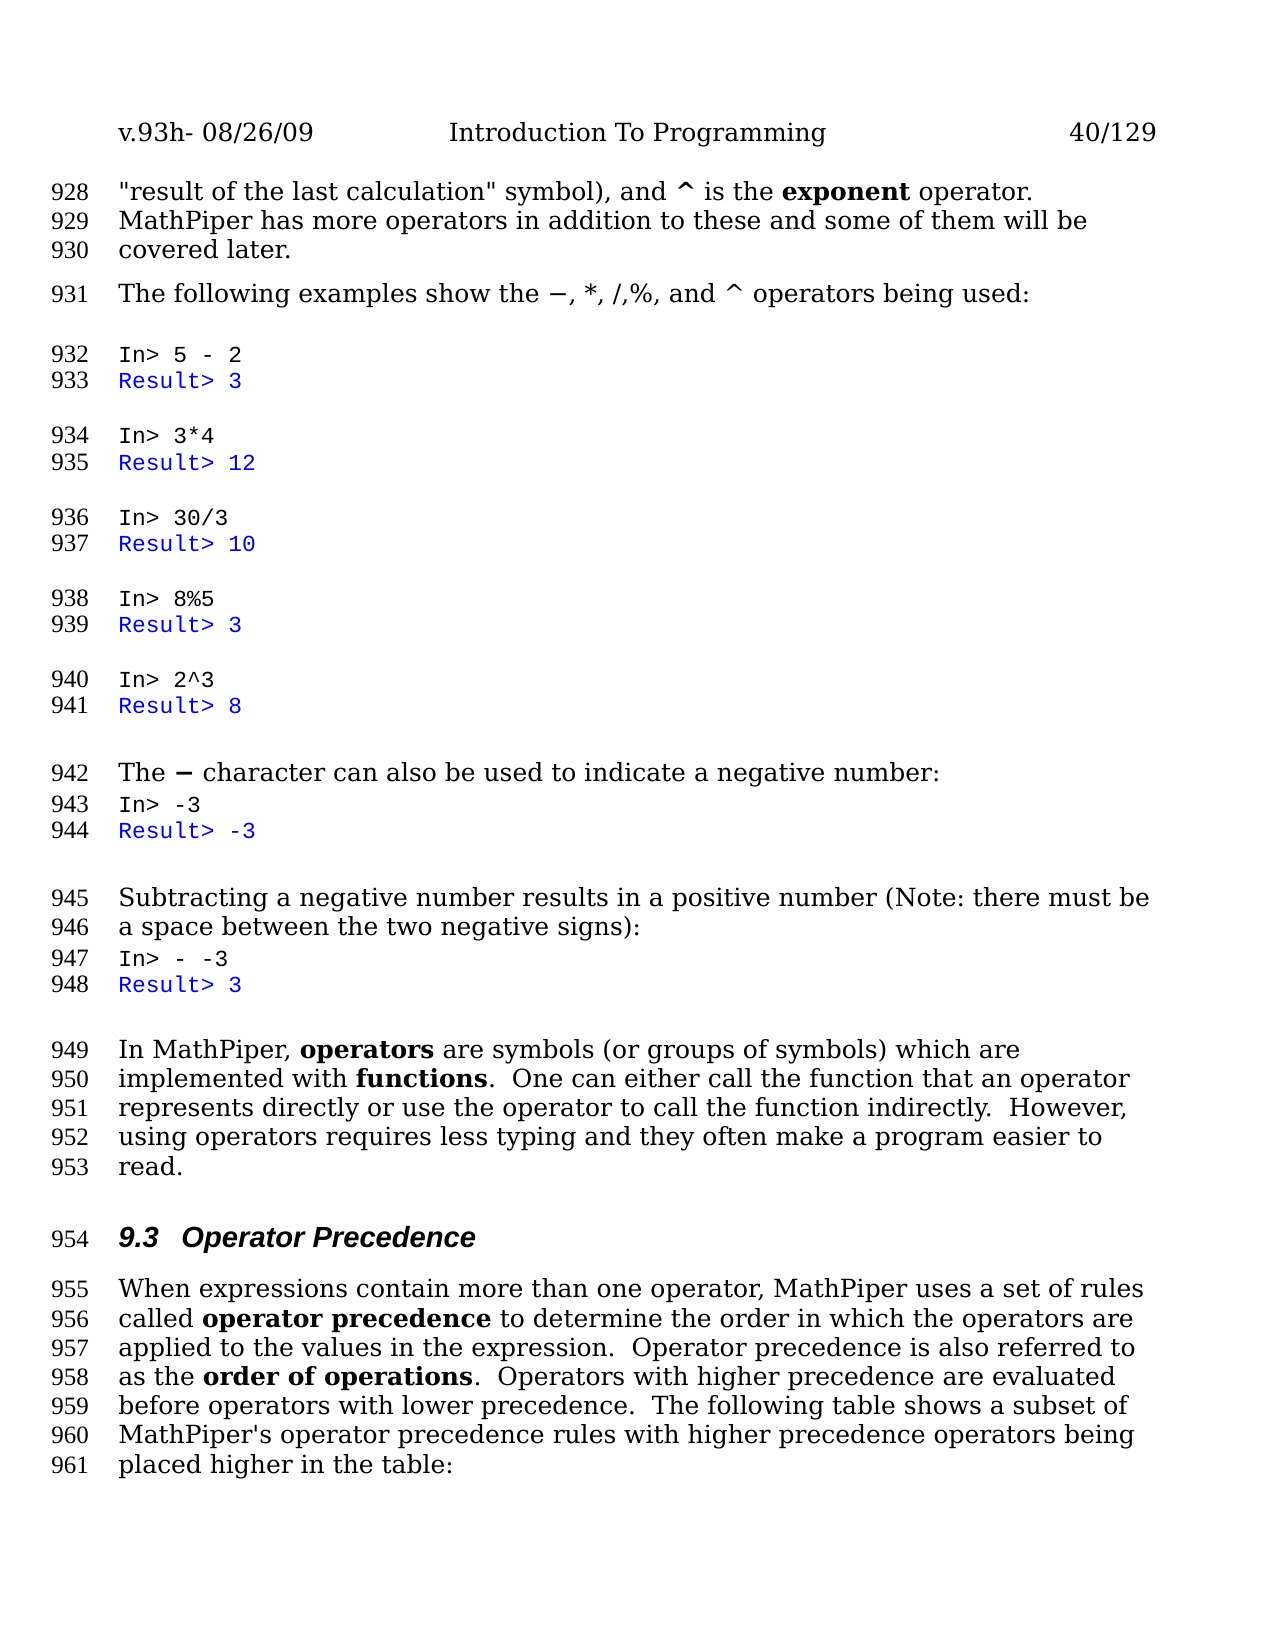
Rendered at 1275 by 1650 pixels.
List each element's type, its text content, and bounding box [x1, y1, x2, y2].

text In> 2^3 [118, 668, 1157, 694]
text When expressions contain more than one operator, MathPiper uses a set of rules called operator precedence to determine the order in which the operators are applied to the values in the expression. Operator precedence is also referred to as the order of operations. Operators with higher precedence are evaluated before operators with lower precedence. The following table shows a subset of MathPiper's operator precedence rules with higher precedence operators being placed higher in the table: [118, 1274, 1157, 1479]
text In> - -3 [118, 948, 1157, 974]
subtitle Operator Precedence [118, 1220, 1157, 1253]
text Result> 10 [118, 532, 1157, 558]
text Subtracting a negative number results in a positive number (Note: there must be a space between the two negative signs): [118, 883, 1157, 942]
text In> 3*4 [118, 425, 1157, 451]
text In> -3 [118, 793, 1157, 819]
text Result> -3 [118, 819, 1157, 845]
text The − character can also be used to indicate a negative number: [118, 758, 1157, 787]
text In> 8%5 [118, 587, 1157, 613]
text Result> 3 [118, 370, 1157, 396]
text Result> 12 [118, 451, 1157, 477]
text In MathPiper, operators are symbols (or groups of symbols) which are implemented with functions. One can either call the function that an operator represents directly or use the operator to call the function indirectly. However, using operators requires less typing and they often make a program easier to read. [118, 1034, 1157, 1181]
text The following examples show the −, *, /,%, and ^ operators being used: [118, 279, 1157, 309]
text In> 5 - 2 [118, 344, 1157, 370]
text In> 30/3 [118, 506, 1157, 532]
text Result> 3 [118, 974, 1157, 1000]
text Result> 3 [118, 613, 1157, 639]
text Result> 8 [118, 694, 1157, 720]
text "result of the last calculation" symbol), and ^ is the exponent operator. MathPiper has more operators in addition to these and some of them will be covered later. [118, 177, 1157, 264]
